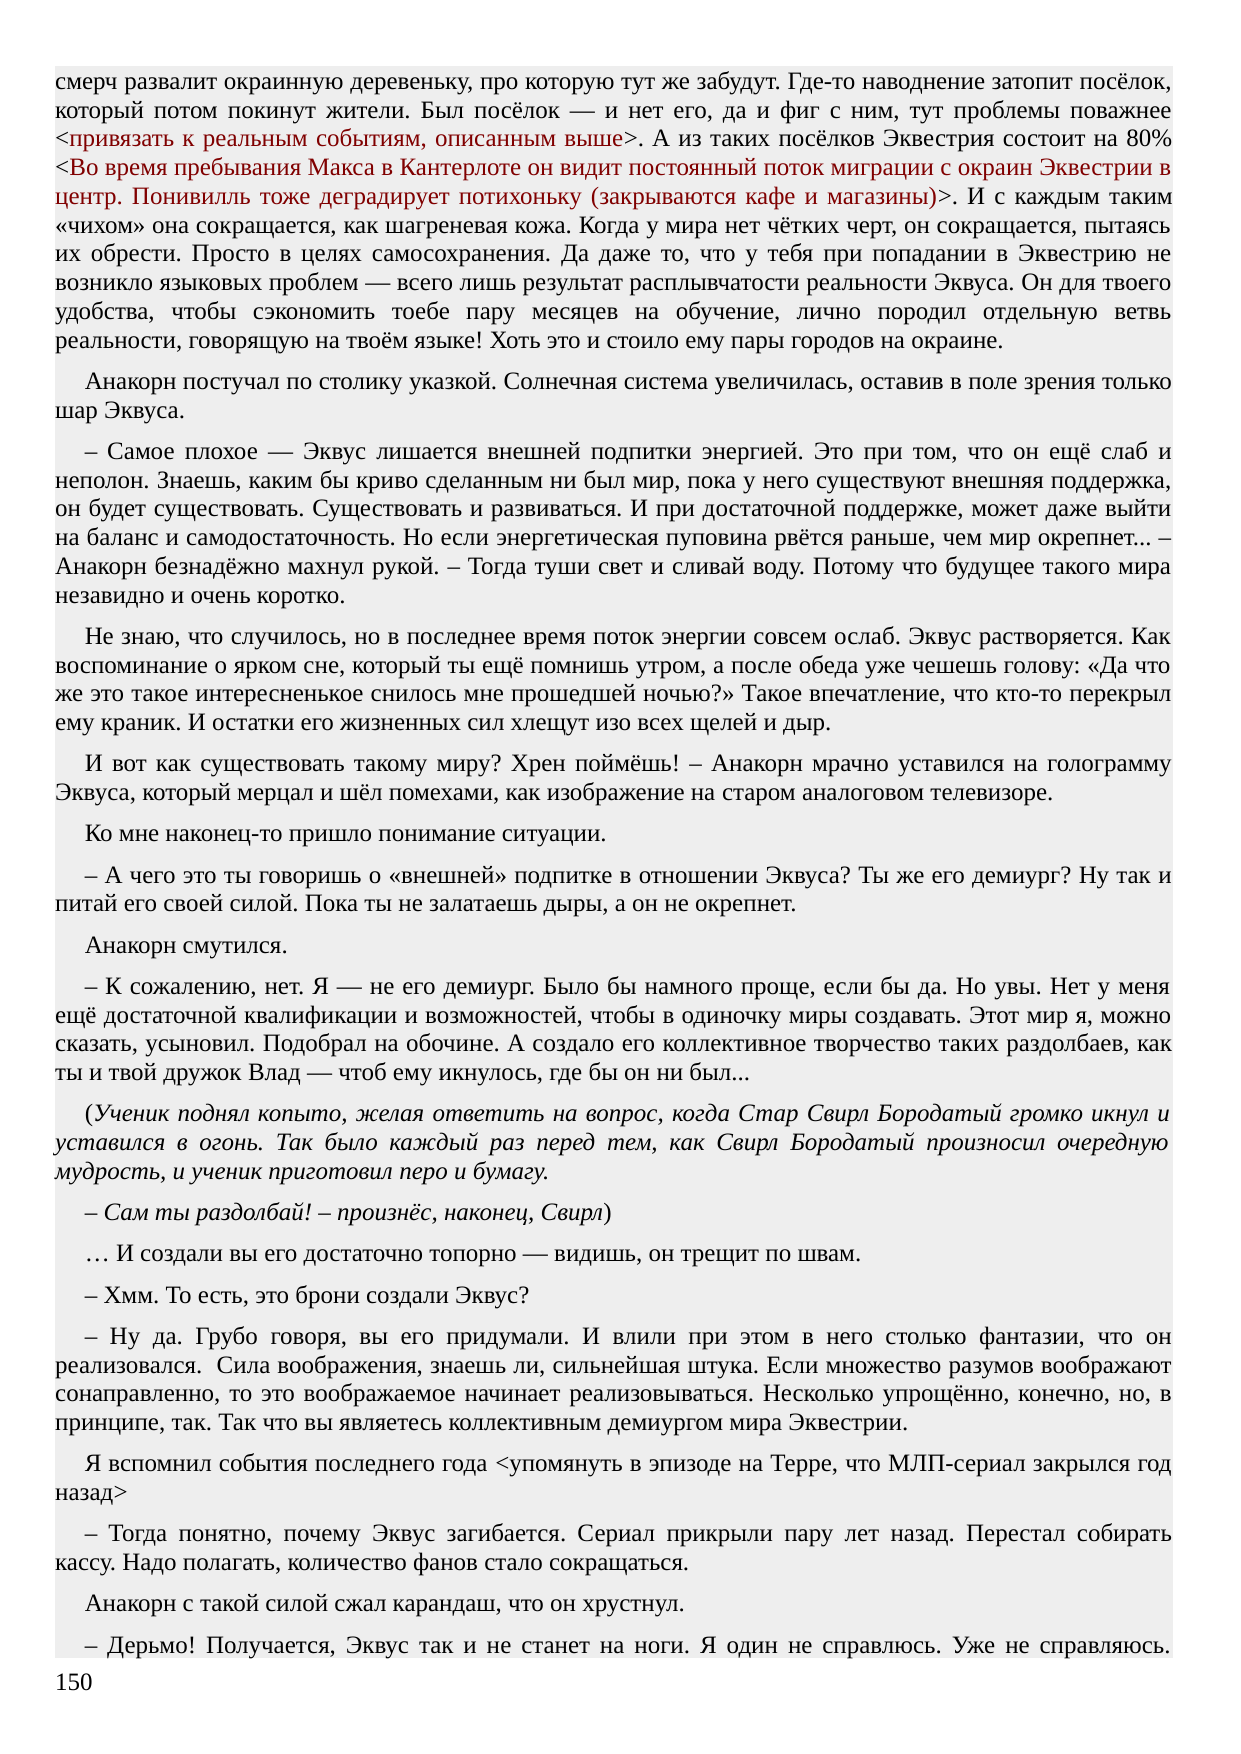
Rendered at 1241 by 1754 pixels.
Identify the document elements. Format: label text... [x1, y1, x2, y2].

text Не знаю, что случилось, но в последнее время поток энергии совсем ослаб. Эквус растворяется. Как воспоминание о ярком сне, который ты ещё помнишь утром, а после обеда уже чешешь голову: «Да что же это такое интересненькое снилось мне прошедшей ночью?» Такое впечатление, что кто-то перекрыл ему краник. И остатки его жизненных сил хлещут изо всех щелей и дыр. [55, 621, 1173, 736]
text смерч развалит окраинную деревеньку, про которую тут же забудут. Где-то наводнение затопит посёлок, который потом покинут жители. Был посёлок — и нет его, да и фиг с ним, тут проблемы поважнее <привязать к реальным событиям, описанным выше>. А из таких посёлков Эквестрия состоит на 80% <Во время пребывания Макса в Кантерлоте он видит постоянный поток миграции с окраин Эквестрии в центр. Понивилль тоже деградирует потихоньку (закрываются кафе и магазины)>. И с каждым таким «чихом» она сокращается, как шагреневая кожа. Когда у мира нет чётких черт, он сокращается, пытаясь их обрести. Просто в целях самосохранения. Да даже то, что у тебя при попадании в Эквестрию не возникло языковых проблем — всего лишь результат расплывчатости реальности Эквуса. Он для твоего удобства, чтобы сэкономить тоебе пару месяцев на обучение, лично породил отдельную ветвь реальности, говорящую на твоём языке! Хоть это и стоило ему пары городов на окраине. [55, 66, 1173, 353]
text Анакорн постучал по столику указкой. Солнечная система увеличилась, оставив в поле зрения только шар Эквуса. [55, 366, 1173, 423]
text – А чего это ты говоришь о «внешней» подпитке в отношении Эквуса? Ты же его демиург? Ну так и питай его своей силой. Пока ты не залатаешь дыры, а он не окрепнет. [55, 860, 1173, 917]
text – Хмм. То есть, это брони создали Эквус? [55, 1280, 1173, 1308]
text – К сожалению, нет. Я — не его демиург. Было бы намного проще, если бы да. Но увы. Нет у меня ещё достаточной квалификации и возможностей, чтобы в одиночку миры создавать. Этот мир я, можно сказать, усыновил. Подобрал на обочине. А создало его коллективное творчество таких раздолбаев, как ты и твой дружок Влад — чтоб ему икнулось, где бы он ни был... [55, 971, 1173, 1086]
text Анакорн смутился. [55, 930, 1173, 958]
text Ко мне наконец-то пришло понимание ситуации. [55, 818, 1173, 847]
text – Тогда понятно, почему Эквус загибается. Сериал прикрыли пару лет назад. Перестал собирать кассу. Надо полагать, количество фанов стало сокращаться. [55, 1518, 1173, 1576]
text – Самое плохое — Эквус лишается внешней подпитки энергией. Это при том, что он ещё слаб и неполон. Знаешь, каким бы криво сделанным ни был мир, пока у него существуют внешняя поддержка, он будет существовать. Существовать и развиваться. И при достаточной поддержке, может даже выйти на баланс и самодостаточность. Но если энергетическая пуповина рвётся раньше, чем мир окрепнет... – Анакорн безнадёжно махнул рукой. – Тогда туши свет и сливай воду. Потому что будущее такого мира незавидно и очень коротко. [55, 436, 1173, 608]
text И вот как существовать такому миру? Хрен поймёшь! – Анакорн мрачно уставился на голограмму Эквуса, который мерцал и шёл помехами, как изображение на старом аналоговом телевизоре. [55, 748, 1173, 806]
text – Сам ты раздолбай! – произнёс, наконец, Свирл) [55, 1197, 1173, 1226]
text – Ну да. Грубо говоря, вы его придумали. И влили при этом в него столько фантазии, что он реализовался. Сила воображения, знаешь ли, сильнейшая штука. Если множество разумов воображают сонаправленно, то это воображаемое начинает реализовываться. Несколько упрощённо, конечно, но, в принципе, так. Так что вы являетесь коллективным демиургом мира Эквестрии. [55, 1321, 1173, 1436]
text – Дерьмо! Получается, Эквус так и не станет на ноги. Я один не справлюсь. Уже не справляюсь. [55, 1630, 1173, 1658]
text Анакорн с такой силой сжал карандаш, что он хрустнул. [55, 1588, 1173, 1617]
text … И создали вы его достаточно топорно — видишь, он трещит по швам. [55, 1238, 1173, 1267]
text Я вспомнил события последнего года <упомянуть в эпизоде на Терре, что МЛП-сериал закрылся год назад> [55, 1448, 1173, 1506]
text (Ученик поднял копыто, желая ответить на вопрос, когда Стар Свирл Бородатый громко икнул и уставился в огонь. Так было каждый раз перед тем, как Свирл Бородатый произносил очередную мудрость, и ученик приготовил перо и бумагу. [55, 1098, 1173, 1185]
